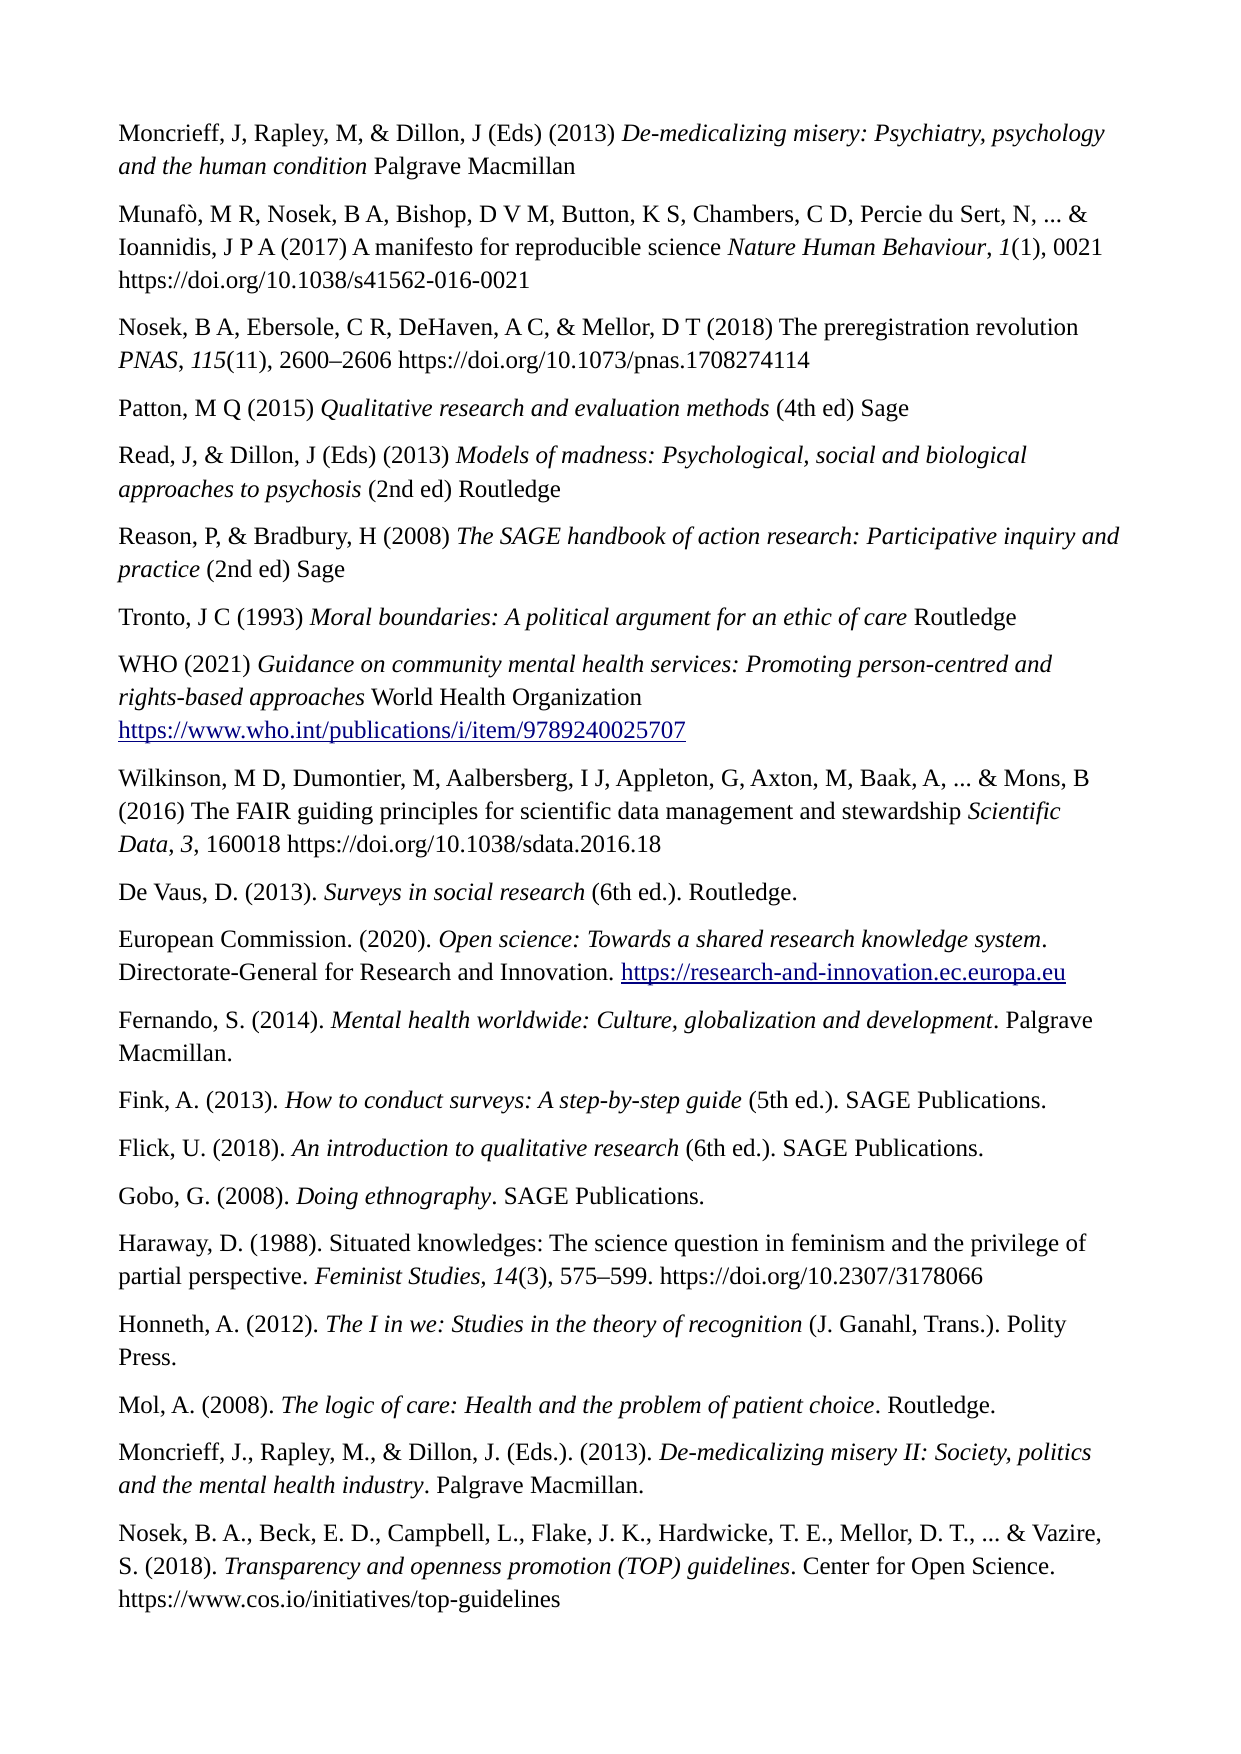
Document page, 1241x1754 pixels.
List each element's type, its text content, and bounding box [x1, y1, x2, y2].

text Fink, A. (2013). How to conduct surveys: A step-by-step guide (5th ed.). SAGE Publications. [118, 1086, 1122, 1114]
text Wilkinson, M D, Dumontier, M, Aalbersberg, I J, Appleton, G, Axton, M, Baak, A, ... & Mons, B (2016) The FAIR guiding principles for scientific data management and stewardship Scientific Data, 3, 160018 https://doi.org/10.1038/sdata.2016.18 [118, 763, 1122, 858]
text Nosek, B. A., Beck, E. D., Campbell, L., Flake, J. K., Hardwicke, T. E., Mellor, D. T., ... & Vazire, S. (2018). Transparency and openness promotion (TOP) guidelines. Center for Open Science. https://www.cos.io/initiatives/top-guidelines [118, 1518, 1122, 1613]
text Haraway, D. (1988). Situated knowledges: The science question in feminism and the privilege of partial perspective. Feminist Studies, 14(3), 575–599. https://doi.org/10.2307/3178066 [118, 1228, 1122, 1290]
text WHO (2021) Guidance on community mental health services: Promoting person-centred and rights-based approaches World Health Organization https://www.who.int/publications/i/item/9789240025707 [118, 649, 1122, 744]
text Moncrieff, J., Rapley, M., & Dillon, J. (Eds.). (2013). De-medicalizing misery II: Society, politics and the mental health industry. Palgrave Macmillan. [118, 1437, 1122, 1499]
text Moncrieff, J, Rapley, M, & Dillon, J (Eds) (2013) De-medicalizing misery: Psychiatry, psychology and the human condition Palgrave Macmillan [118, 118, 1122, 180]
text European Commission. (2020). Open science: Towards a shared research knowledge system. Directorate-General for Research and Innovation. https://research-and-innovation.ec.europa.eu [118, 924, 1122, 986]
text Tronto, J C (1993) Moral boundaries: A political argument for an ethic of care Routledge [118, 602, 1122, 631]
text Munafò, M R, Nosek, B A, Bishop, D V M, Button, K S, Chambers, C D, Percie du Sert, N, ... & Ioannidis, J P A (2017) A manifesto for reproducible science Nature Human Behaviour, 1(1), 0021 https://doi.org/10.1038/s41562-016-0021 [118, 199, 1122, 293]
text Read, J, & Dillon, J (Eds) (2013) Models of madness: Psychological, social and biological approaches to psychosis (2nd ed) Routledge [118, 441, 1122, 502]
text Mol, A. (2008). The logic of care: Health and the problem of patient choice. Routledge. [118, 1390, 1122, 1418]
text De Vaus, D. (2013). Surveys in social research (6th ed.). Routledge. [118, 877, 1122, 906]
text Reason, P, & Bradbury, H (2008) The SAGE handbook of action research: Participative inquiry and practice (2nd ed) Sage [118, 521, 1122, 583]
text Gobo, G. (2008). Doing ethnography. SAGE Publications. [118, 1181, 1122, 1209]
text Flick, U. (2018). An introduction to qualitative research (6th ed.). SAGE Publications. [118, 1133, 1122, 1162]
text Fernando, S. (2014). Mental health worldwide: Culture, globalization and development. Palgrave Macmillan. [118, 1005, 1122, 1067]
text Patton, M Q (2015) Qualitative research and evaluation methods (4th ed) Sage [118, 393, 1122, 422]
text Nosek, B A, Ebersole, C R, DeHaven, A C, & Mellor, D T (2018) The preregistration revolution PNAS, 115(11), 2600–2606 https://doi.org/10.1073/pnas.1708274114 [118, 312, 1122, 374]
text Honneth, A. (2012). The I in we: Studies in the theory of recognition (J. Ganahl, Trans.). Polity Press. [118, 1309, 1122, 1371]
